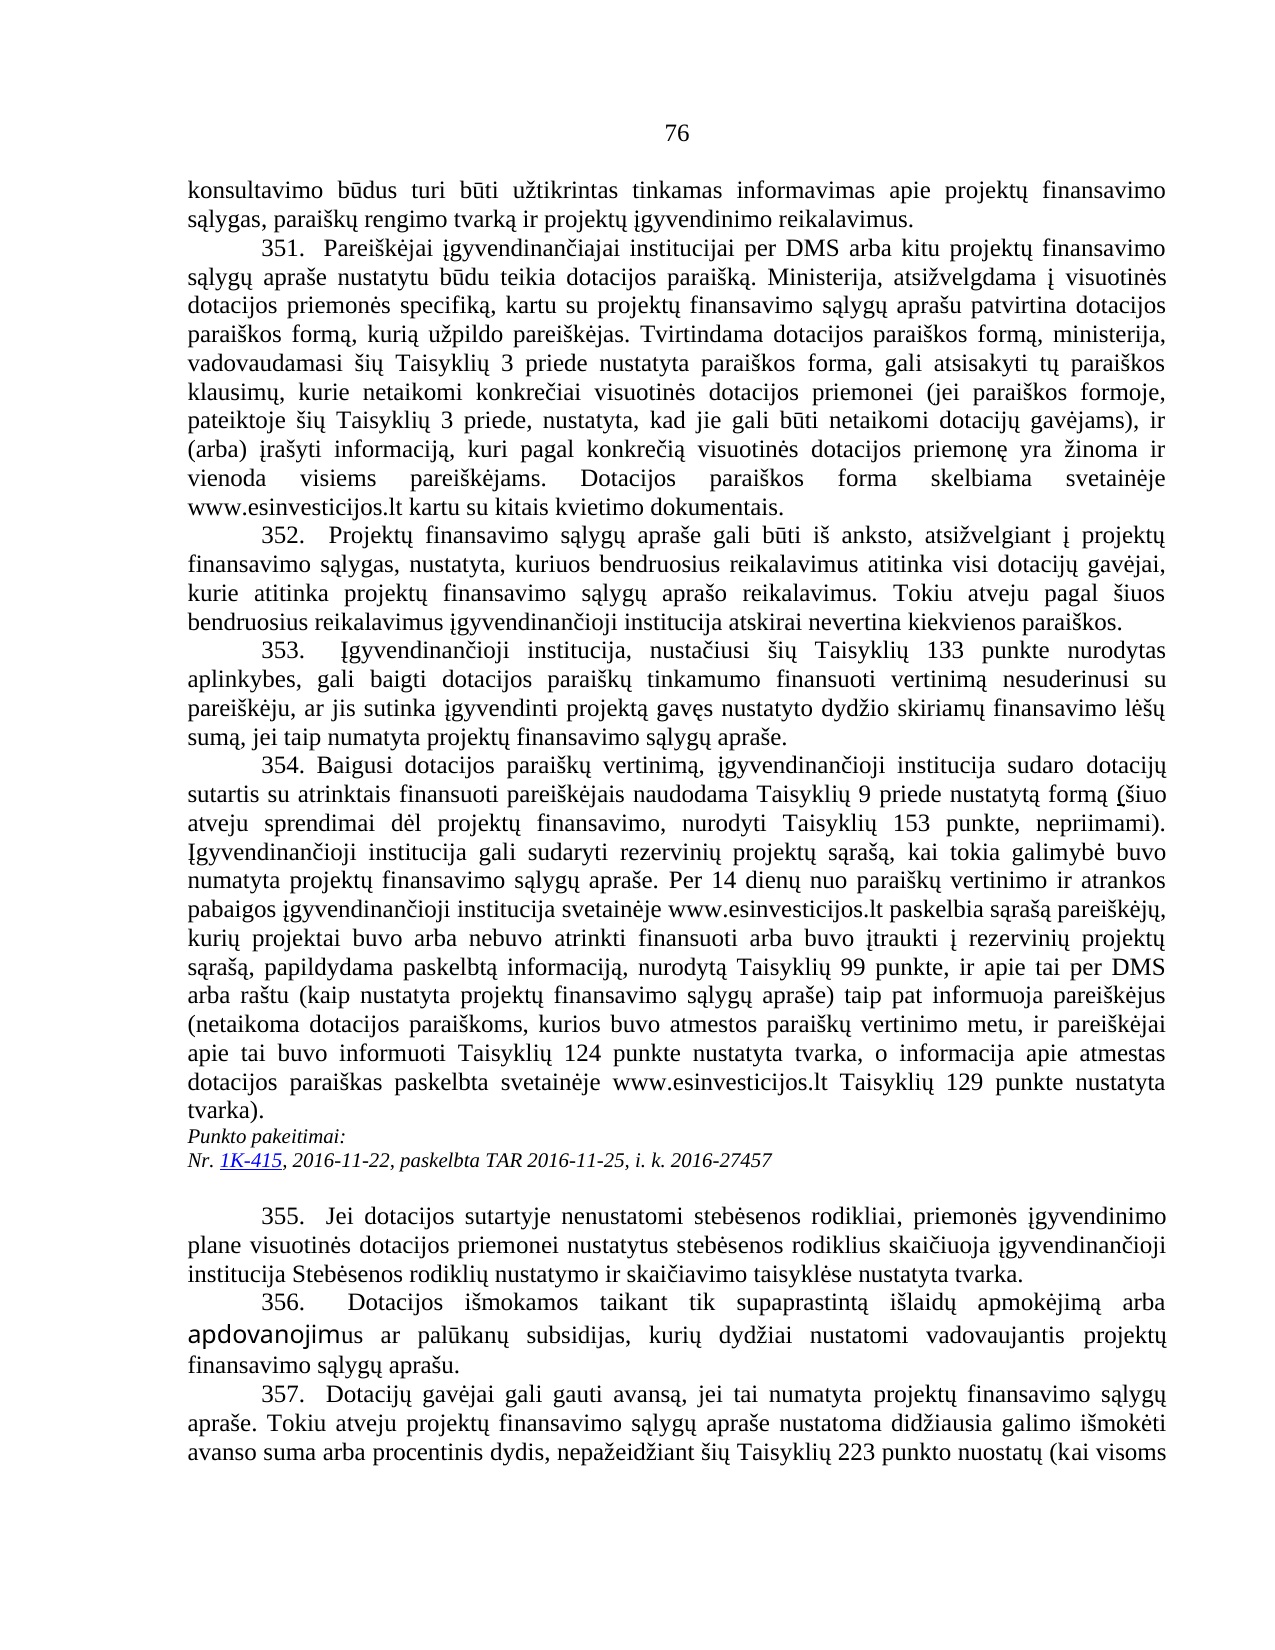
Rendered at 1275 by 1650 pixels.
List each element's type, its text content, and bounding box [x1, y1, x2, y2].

text konsultavimo būdus turi būti užtikrintas tinkamas informavimas apie projektų finansavimo sąlygas, paraiškų rengimo tvarką ir projektų įgyvendinimo reikalavimus. [187, 176, 1167, 233]
text 353. Įgyvendinančioji institucija, nustačiusi šių Taisyklių 133 punkte nurodytas aplinkybes, gali baigti dotacijos paraiškų tinkamumo finansuoti vertinimą nesuderinusi su pareiškėju, ar jis sutinka įgyvendinti projektą gavęs nustatyto dydžio skiriamų finansavimo lėšų sumą, jei taip numatyta projektų finansavimo sąlygų apraše. [187, 636, 1167, 751]
text Nr. 1K-415, 2016-11-22, paskelbta TAR 2016-11-25, i. k. 2016-27457 [187, 1148, 1167, 1172]
text 355. Jei dotacijos sutartyje nenustatomi stebėsenos rodikliai, priemonės įgyvendinimo plane visuotinės dotacijos priemonei nustatytus stebėsenos rodiklius skaičiuoja įgyvendinančioji institucija Stebėsenos rodiklių nustatymo ir skaičiavimo taisyklėse nustatyta tvarka. [187, 1201, 1167, 1287]
text 354. Baigusi dotacijos paraiškų vertinimą, įgyvendinančioji institucija sudaro dotacijų sutartis su atrinktais finansuoti pareiškėjais naudodama Taisyklių 9 priede nustatytą formą (šiuo atveju sprendimai dėl projektų finansavimo, nurodyti Taisyklių 153 punkte, nepriimami). Įgyvendinančioji institucija gali sudaryti rezervinių projektų sąrašą, kai tokia galimybė buvo numatyta projektų finansavimo sąlygų apraše. Per 14 dienų nuo paraiškų vertinimo ir atrankos pabaigos įgyvendinančioji institucija svetainėje www.esinvesticijos.lt paskelbia sąrašą pareiškėjų, kurių projektai buvo arba nebuvo atrinkti finansuoti arba buvo įtraukti į rezervinių projektų sąrašą, papildydama paskelbtą informaciją, nurodytą Taisyklių 99 punkte, ir apie tai per DMS arba raštu (kaip nustatyta projektų finansavimo sąlygų apraše) taip pat informuoja pareiškėjus (netaikoma dotacijos paraiškoms, kurios buvo atmestos paraiškų vertinimo metu, ir pareiškėjai apie tai buvo informuoti Taisyklių 124 punkte nustatyta tvarka, o informacija apie atmestas dotacijos paraiškas paskelbta svetainėje www.esinvesticijos.lt Taisyklių 129 punkte nustatyta tvarka). [187, 751, 1167, 1124]
text 356. Dotacijos išmokamos taikant tik supaprastintą išlaidų apmokėjimą arba apdovanojimus ar palūkanų subsidijas, kurių dydžiai nustatomi vadovaujantis projektų finansavimo sąlygų aprašu. [187, 1287, 1167, 1379]
text Punkto pakeitimai: [187, 1124, 1167, 1148]
text 352. Projektų finansavimo sąlygų apraše gali būti iš anksto, atsižvelgiant į projektų finansavimo sąlygas, nustatyta, kuriuos bendruosius reikalavimus atitinka visi dotacijų gavėjai, kurie atitinka projektų finansavimo sąlygų aprašo reikalavimus. Tokiu atveju pagal šiuos bendruosius reikalavimus įgyvendinančioji institucija atskirai nevertina kiekvienos paraiškos. [187, 521, 1167, 636]
text 351. Pareiškėjai įgyvendinančiajai institucijai per DMS arba kitu projektų finansavimo sąlygų apraše nustatytu būdu teikia dotacijos paraišką. Ministerija, atsižvelgdama į visuotinės dotacijos priemonės specifiką, kartu su projektų finansavimo sąlygų aprašu patvirtina dotacijos paraiškos formą, kurią užpildo pareiškėjas. Tvirtindama dotacijos paraiškos formą, ministerija, vadovaudamasi šių Taisyklių 3 priede nustatyta paraiškos forma, gali atsisakyti tų paraiškos klausimų, kurie netaikomi konkrečiai visuotinės dotacijos priemonei (jei paraiškos formoje, pateiktoje šių Taisyklių 3 priede, nustatyta, kad jie gali būti netaikomi dotacijų gavėjams), ir (arba) įrašyti informaciją, kuri pagal konkrečią visuotinės dotacijos priemonę yra žinoma ir vienoda visiems pareiškėjams. Dotacijos paraiškos forma skelbiama svetainėje www.esinvesticijos.lt kartu su kitais kvietimo dokumentais. [187, 233, 1167, 521]
text 357. Dotacijų gavėjai gali gauti avansą, jei tai numatyta projektų finansavimo sąlygų apraše. Tokiu atveju projektų finansavimo sąlygų apraše nustatoma didžiausia galimo išmokėti avanso suma arba procentinis dydis, nepažeidžiant šių Taisyklių 223 punkto nuostatų (kai visoms [187, 1379, 1167, 1465]
